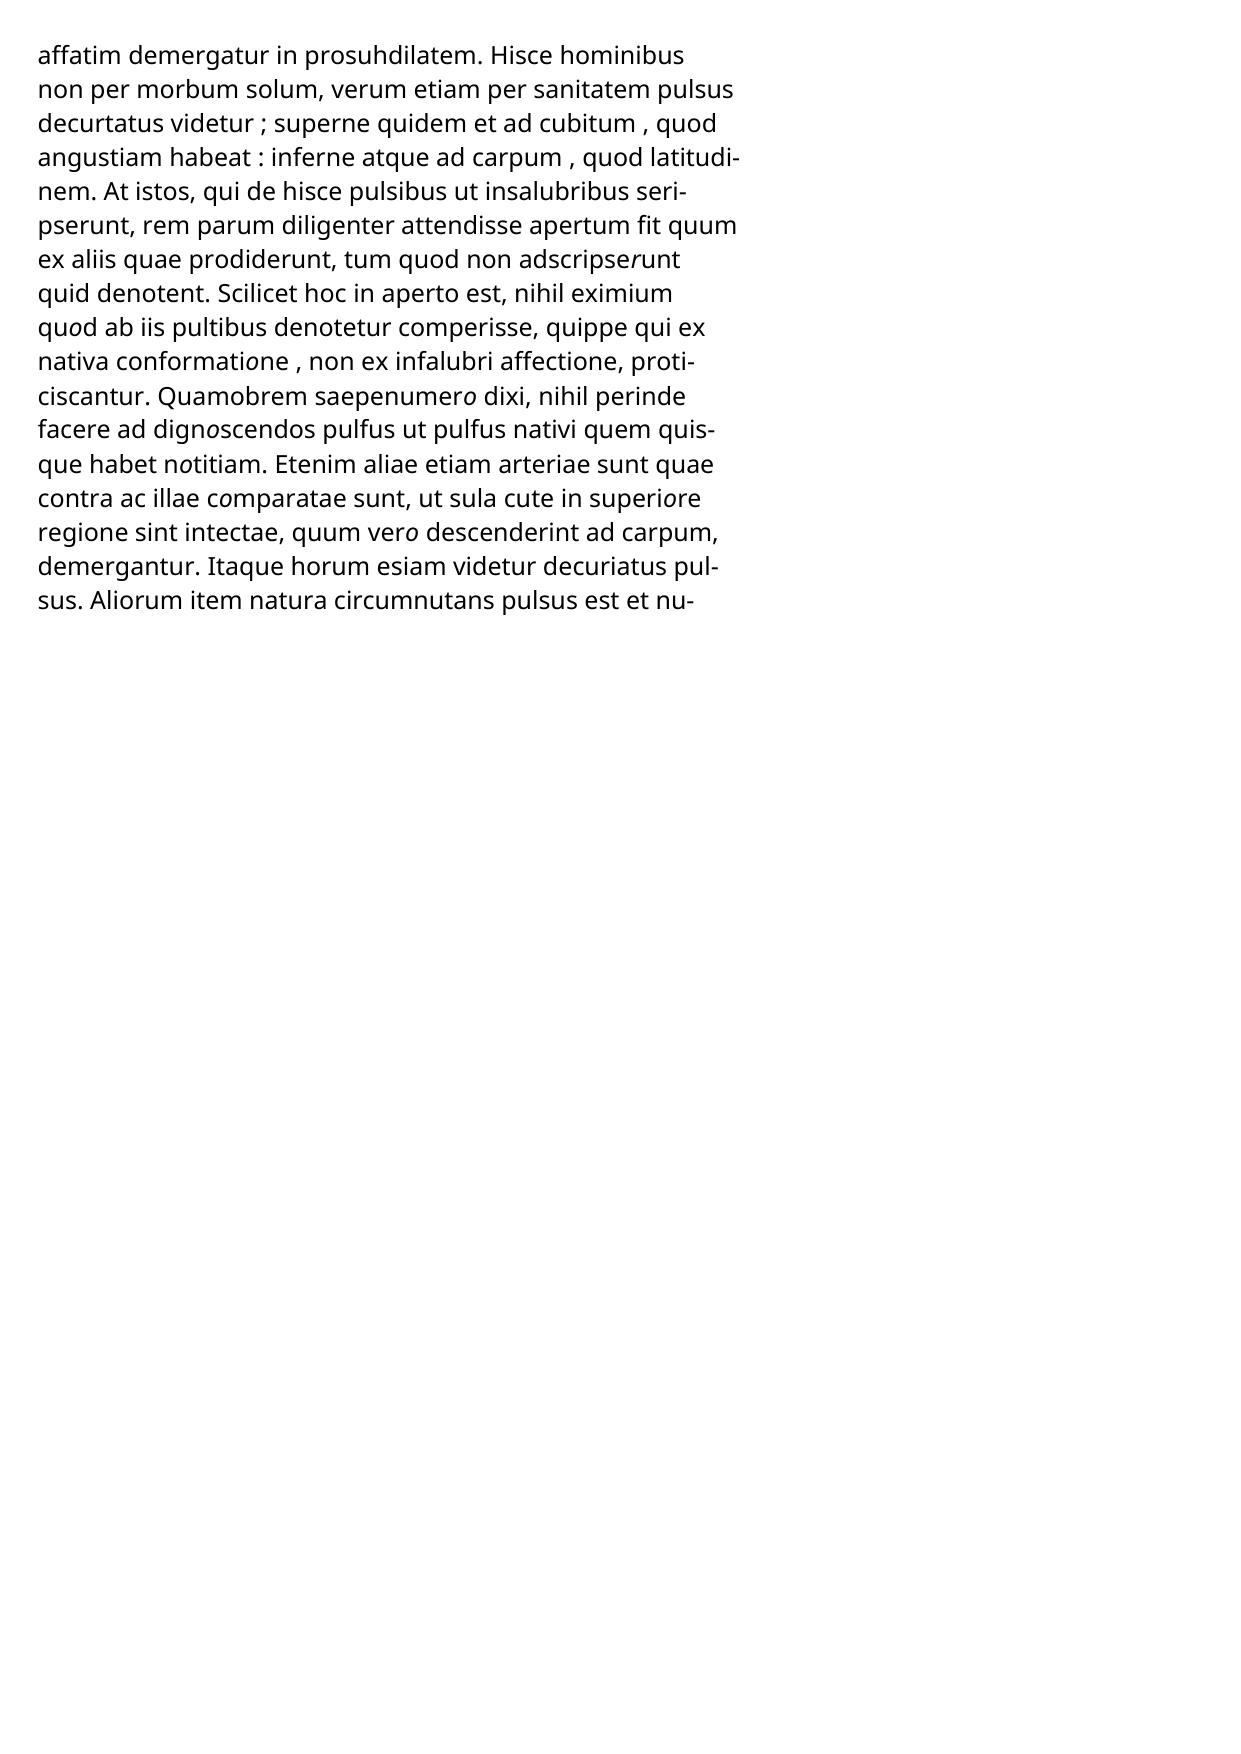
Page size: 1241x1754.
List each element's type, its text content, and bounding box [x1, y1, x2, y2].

text affatim demergatur in prosuhdilatem. Hisce hominibus non per morbum solum, verum etiam per sanitatem pulsus decurtatus videtur ; superne quidem et ad cubitum , quod angustiam habeat : inferne atque ad carpum , quod latitudi- nem. At istos, qui de hisce pulsibus ut insalubribus seri- pserunt, rem parum diligenter attendisse apertum fit quum ex aliis quae prodiderunt, tum quod non adscripserunt quid denotent. Scilicet hoc in aperto est, nihil eximium quod ab iis pultibus denotetur comperisse, quippe qui ex nativa conformatione , non ex infalubri affectione, proti- ciscantur. Quamobrem saepenumero dixi, nihil perinde facere ad dignoscendos pulfus ut pulfus nativi quem quis- que habet notitiam. Etenim aliae etiam arteriae sunt quae contra ac illae comparatae sunt, ut sula cute in superiore regione sint intectae, quum vero descenderint ad carpum, demergantur. Itaque horum esiam videtur decuriatus pul- sus. Aliorum item natura circumnutans pulsus est et nu- [37, 37, 1203, 617]
